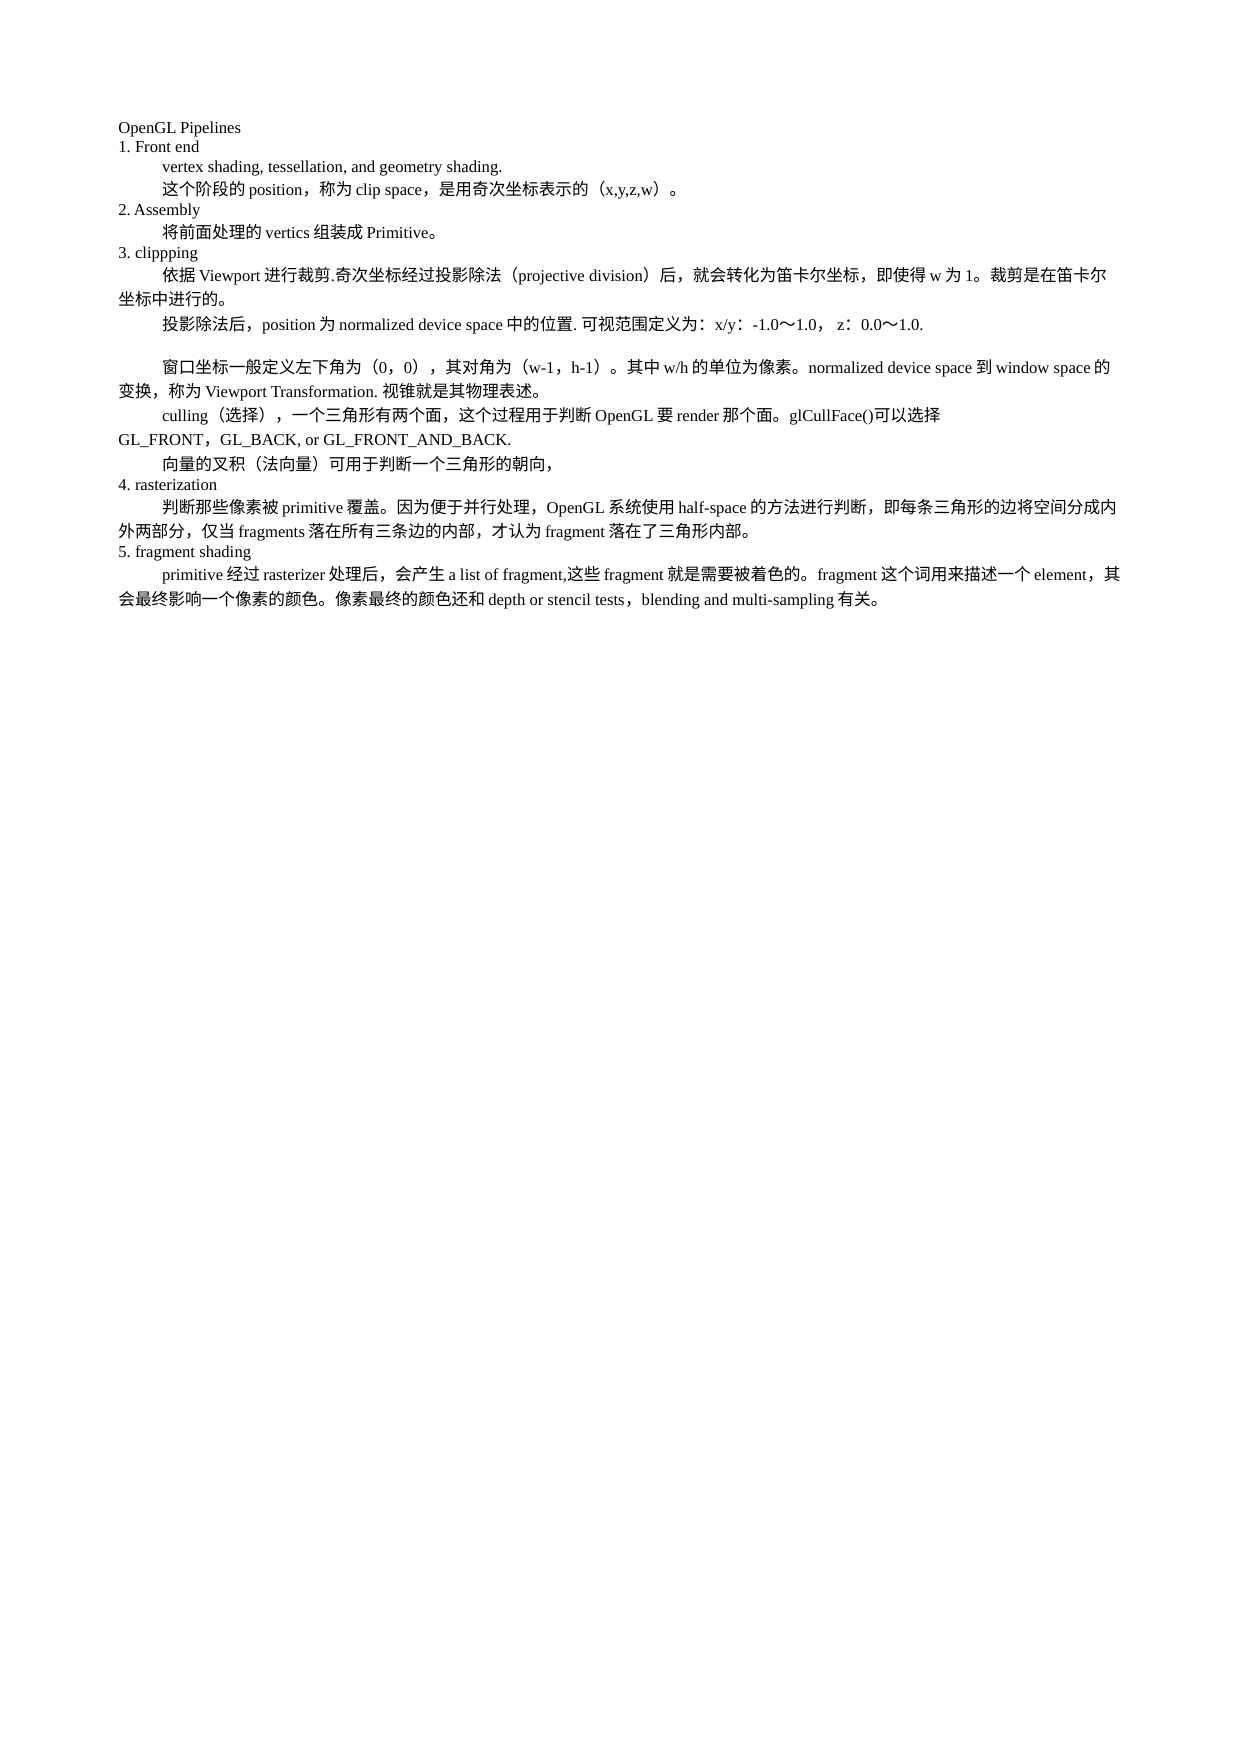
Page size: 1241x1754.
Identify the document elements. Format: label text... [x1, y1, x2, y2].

text 5. fragment shading [118, 542, 1122, 561]
text 依据Viewport进行裁剪.奇次坐标经过投影除法（projective division）后，就会转化为笛卡尔坐标，即使得w为1。裁剪是在笛卡尔坐标中进行的。 [118, 262, 1122, 311]
text culling（选择），一个三角形有两个面，这个过程用于判断OpenGL要render那个面。glCullFace()可以选择GL_FRONT，GL_BACK, or GL_FRONT_AND_BACK. [118, 402, 1122, 451]
text primitive经过rasterizer处理后，会产生a list of fragment,这些fragment就是需要被着色的。fragment这个词用来描述一个element，其会最终影响一个像素的颜色。像素最终的颜色还和depth or stencil tests，blending and multi-sampling有关。 [118, 561, 1122, 610]
text 将前面处理的vertics组装成Primitive。 [118, 219, 1122, 243]
text OpenGL Pipelines [118, 118, 1122, 137]
text 1. Front end [118, 137, 1122, 156]
text 向量的叉积（法向量）可用于判断一个三角形的朝向， [118, 451, 1122, 475]
text 这个阶段的position，称为clip space，是用奇次坐标表示的（x,y,z,w）。 [118, 176, 1122, 200]
text 投影除法后，position为normalized device space中的位置. 可视范围定义为：x/y：-1.0～1.0， z：0.0～1.0. [118, 311, 1122, 335]
text 4. rasterization [118, 475, 1122, 494]
text vertex shading, tessellation, and geometry shading. [118, 156, 1122, 176]
text 判断那些像素被primitive覆盖。因为便于并行处理，OpenGL系统使用half-space的方法进行判断，即每条三角形的边将空间分成内外两部分，仅当fragments落在所有三条边的内部，才认为fragment落在了三角形内部。 [118, 494, 1122, 542]
text 3. clippping [118, 243, 1122, 262]
text 2. Assembly [118, 200, 1122, 219]
text 窗口坐标一般定义左下角为（0，0），其对角为（w-1，h-1）。其中w/h的单位为像素。normalized device space到window space的变换，称为Viewport Transformation. 视锥就是其物理表述。 [118, 354, 1122, 402]
